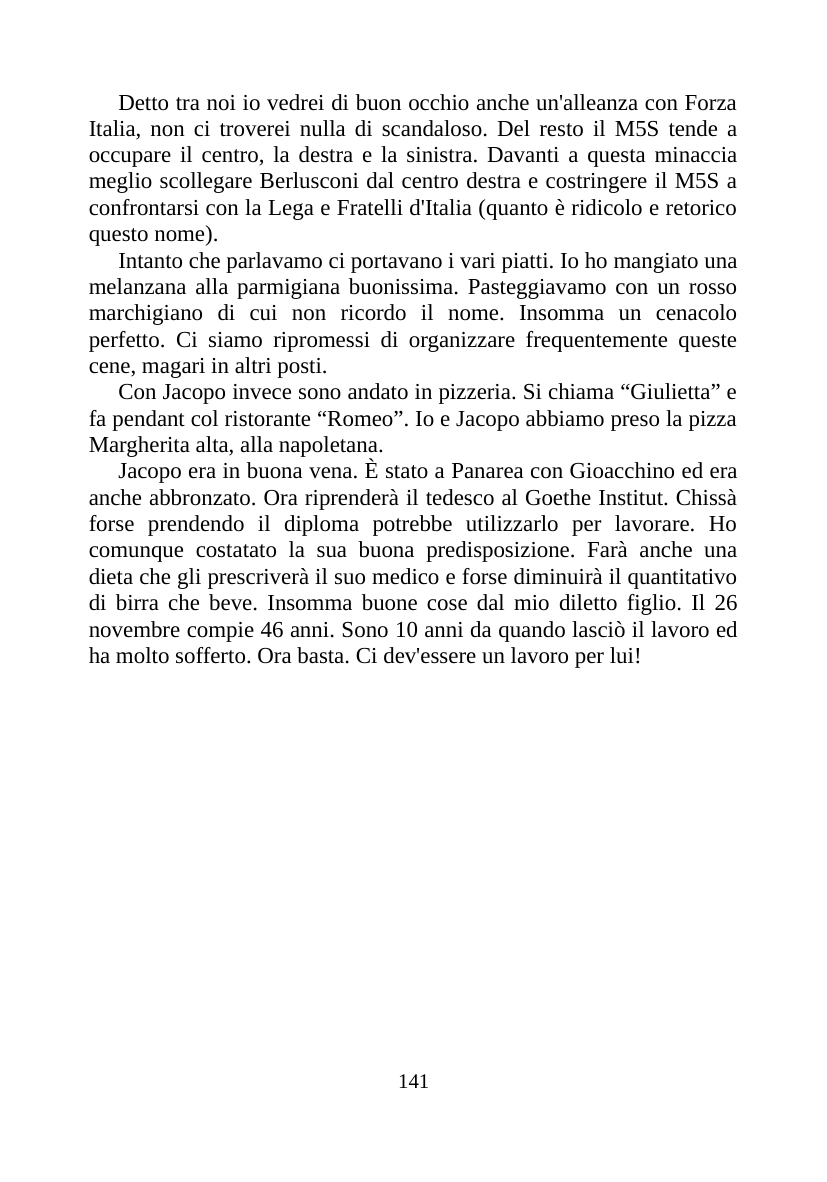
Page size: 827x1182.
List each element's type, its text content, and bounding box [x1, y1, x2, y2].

text Intanto che parlavamo ci portavano i vari piatti. Io ho mangiato una melanzana alla parmigiana buonissima. Pasteggiavamo con un rosso marchigiano di cui non ricordo il nome. Insomma un cenacolo perfetto. Ci siamo ripromessi di organizzare frequentemente queste cene, magari in altri posti. [88, 247, 738, 378]
text Jacopo era in buona vena. È stato a Panarea con Gioacchino ed era anche abbronzato. Ora riprenderà il tedesco al Goethe Institut. Chissà forse prendendo il diploma potrebbe utilizzarlo per lavorare. Ho comunque costatato la sua buona predisposizione. Farà anche una dieta che gli prescriverà il suo medico e forse diminuirà il quantitativo di birra che beve. Insomma buone cose dal mio diletto figlio. Il 26 novembre compie 46 anni. Sono 10 anni da quando lasciò il lavoro ed ha molto sofferto. Ora basta. Ci dev'essere un lavoro per lui! [88, 457, 738, 668]
text Detto tra noi io vedrei di buon occhio anche un'alleanza con Forza Italia, non ci troverei nulla di scandaloso. Del resto il M5S tende a occupare il centro, la destra e la sinistra. Davanti a questa minaccia meglio scollegare Berlusconi dal centro destra e costringere il M5S a confrontarsi con la Lega e Fratelli d'Italia (quanto è ridicolo e retorico questo nome). [88, 88, 738, 247]
text Con Jacopo invece sono andato in pizzeria. Si chiama “Giulietta” e fa pendant col ristorante “Romeo”. Io e Jacopo abbiamo preso la pizza Margherita alta, alla napoletana. [88, 378, 738, 457]
